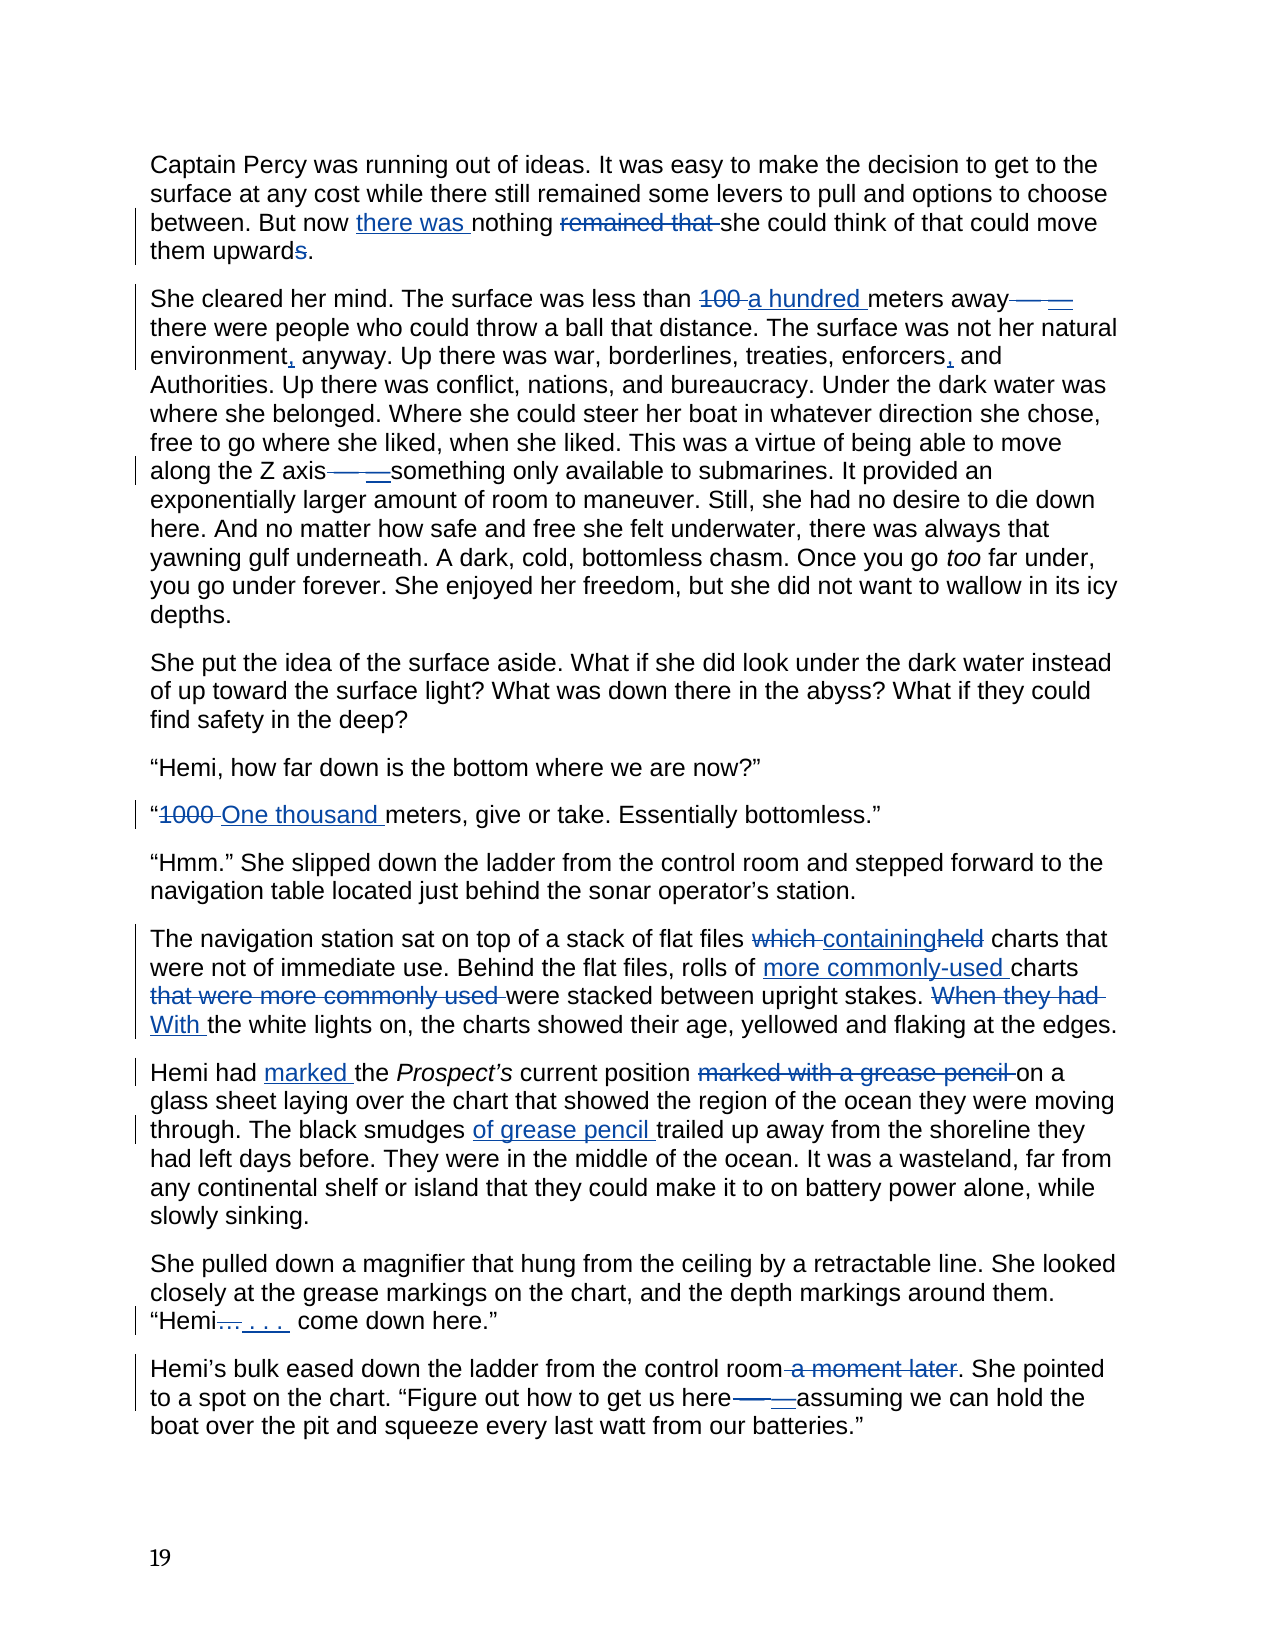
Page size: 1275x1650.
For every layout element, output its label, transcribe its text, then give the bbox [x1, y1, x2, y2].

text Captain Percy was running out of ideas. It was easy to make the decision to get to the surface at any cost while there still remained some levers to pull and options to choose between. But now there was nothing she could think of that could move them upward. [150, 150, 1125, 265]
text The navigation station sat on top of a stack of flat files containing charts that were not of immediate use. Behind the flat files, rolls of more commonly-used charts were stacked between upright stakes. With the white lights on, the charts showed their age, yellowed and flaking at the edges. [150, 924, 1125, 1039]
text She cleared her mind. The surface was less than a hundred meters away—there were people who could throw a ball that distance. The surface was not her natural environment, anyway. Up there was war, borderlines, treaties, enforcers, and Authorities. Up there was conflict, nations, and bureaucracy. Under the dark water was where she belonged. Where she could steer her boat in whatever direction she chose, free to go where she liked, when she liked. This was a virtue of being able to move along the Z axis—something only available to submarines. It provided an exponentially larger amount of room to maneuver. Still, she had no desire to die down here. And no matter how safe and free she felt underwater, there was always that yawning gulf underneath. A dark, cold, bottomless chasm. Once you go too far under, you go under forever. She enjoyed her freedom, but she did not want to wallow in its icy depths. [150, 284, 1125, 629]
text Hemi had marked the Prospect’s current position on a glass sheet laying over the chart that showed the region of the ocean they were moving through. The black smudges of grease pencil trailed up away from the shoreline they had left days before. They were in the middle of the ocean. It was a wasteland, far from any continental shelf or island that they could make it to on battery power alone, while slowly sinking. [150, 1057, 1125, 1230]
text “One thousand meters, give or take. Essentially bottomless.” [150, 800, 1125, 829]
text “Hemi, how far down is the bottom where we are now?” [150, 752, 1125, 781]
text Hemi’s bulk eased down the ladder from the control room. She pointed to a spot on the chart. “Figure out how to get us here—assuming we can hold the boat over the pit and squeeze every last watt from our batteries.” [150, 1354, 1125, 1440]
text She put the idea of the surface aside. What if she did look under the dark water instead of up toward the surface light? What was down there in the abyss? What if they could find safety in the deep? [150, 647, 1125, 734]
text “Hmm.” She slipped down the ladder from the control room and stepped forward to the navigation table located just behind the sonar operator’s station. [150, 847, 1125, 905]
text She pulled down a magnifier that hung from the ceiling by a retractable line. She looked closely at the grease markings on the chart, and the depth markings around them. “Hemi . . . come down here.” [150, 1249, 1125, 1335]
